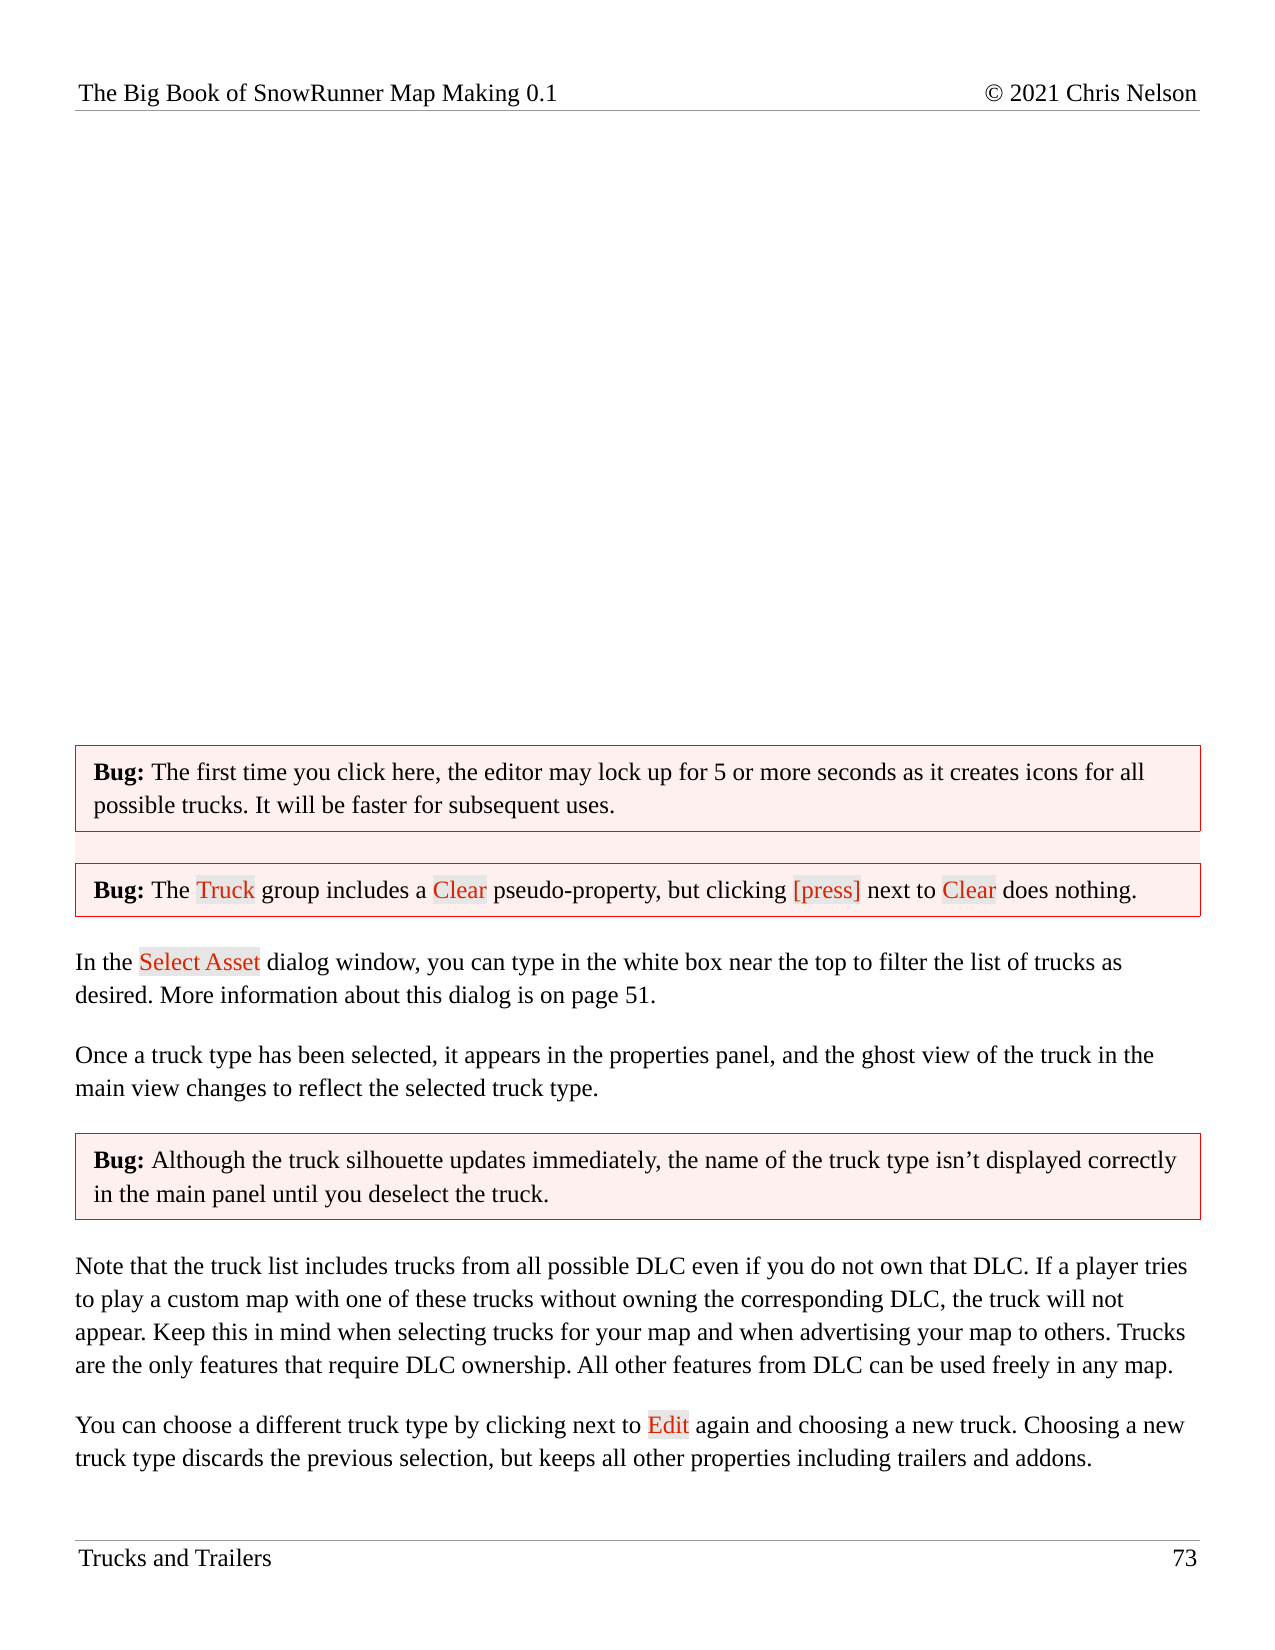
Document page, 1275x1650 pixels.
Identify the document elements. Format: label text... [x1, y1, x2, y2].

list The Truck group includes a Clear pseudo-property, but clicking [press] next to Clear does nothing. [76, 864, 1200, 916]
text You can choose a different truck type by clicking next to Edit again and choosing a new truck. Choosing a new truck type discards the previous selection, but keeps all other properties including trailers and addons. [75, 1410, 1200, 1472]
list The first time you click here, the editor may lock up for 5 or more seconds as it creates icons for all possible trucks. It will be faster for subsequent uses. [76, 746, 1200, 831]
text In the Select Asset dialog window, you can type in the white box near the top to filter the list of trucks as desired. More information about this dialog is on page 51. [75, 947, 1200, 1009]
list Although the truck silhouette updates immediately, the name of the truck type isn’t displayed correctly in the main panel until you deselect the truck. [76, 1134, 1200, 1219]
text Once a truck type has been selected, it appears in the properties panel, and the ghost view of the truck in the main view changes to reflect the selected truck type. [75, 1040, 1200, 1102]
text Note that the truck list includes trucks from all possible DLC even if you do not own that DLC. If a player tries to play a custom map with one of these trucks without owning the corresponding DLC, the truck will not appear. Keep this in mind when selecting trucks for your map and when advertising your map to others. Trucks are the only features that require DLC ownership. All other features from DLC can be used freely in any map. [75, 1251, 1200, 1379]
